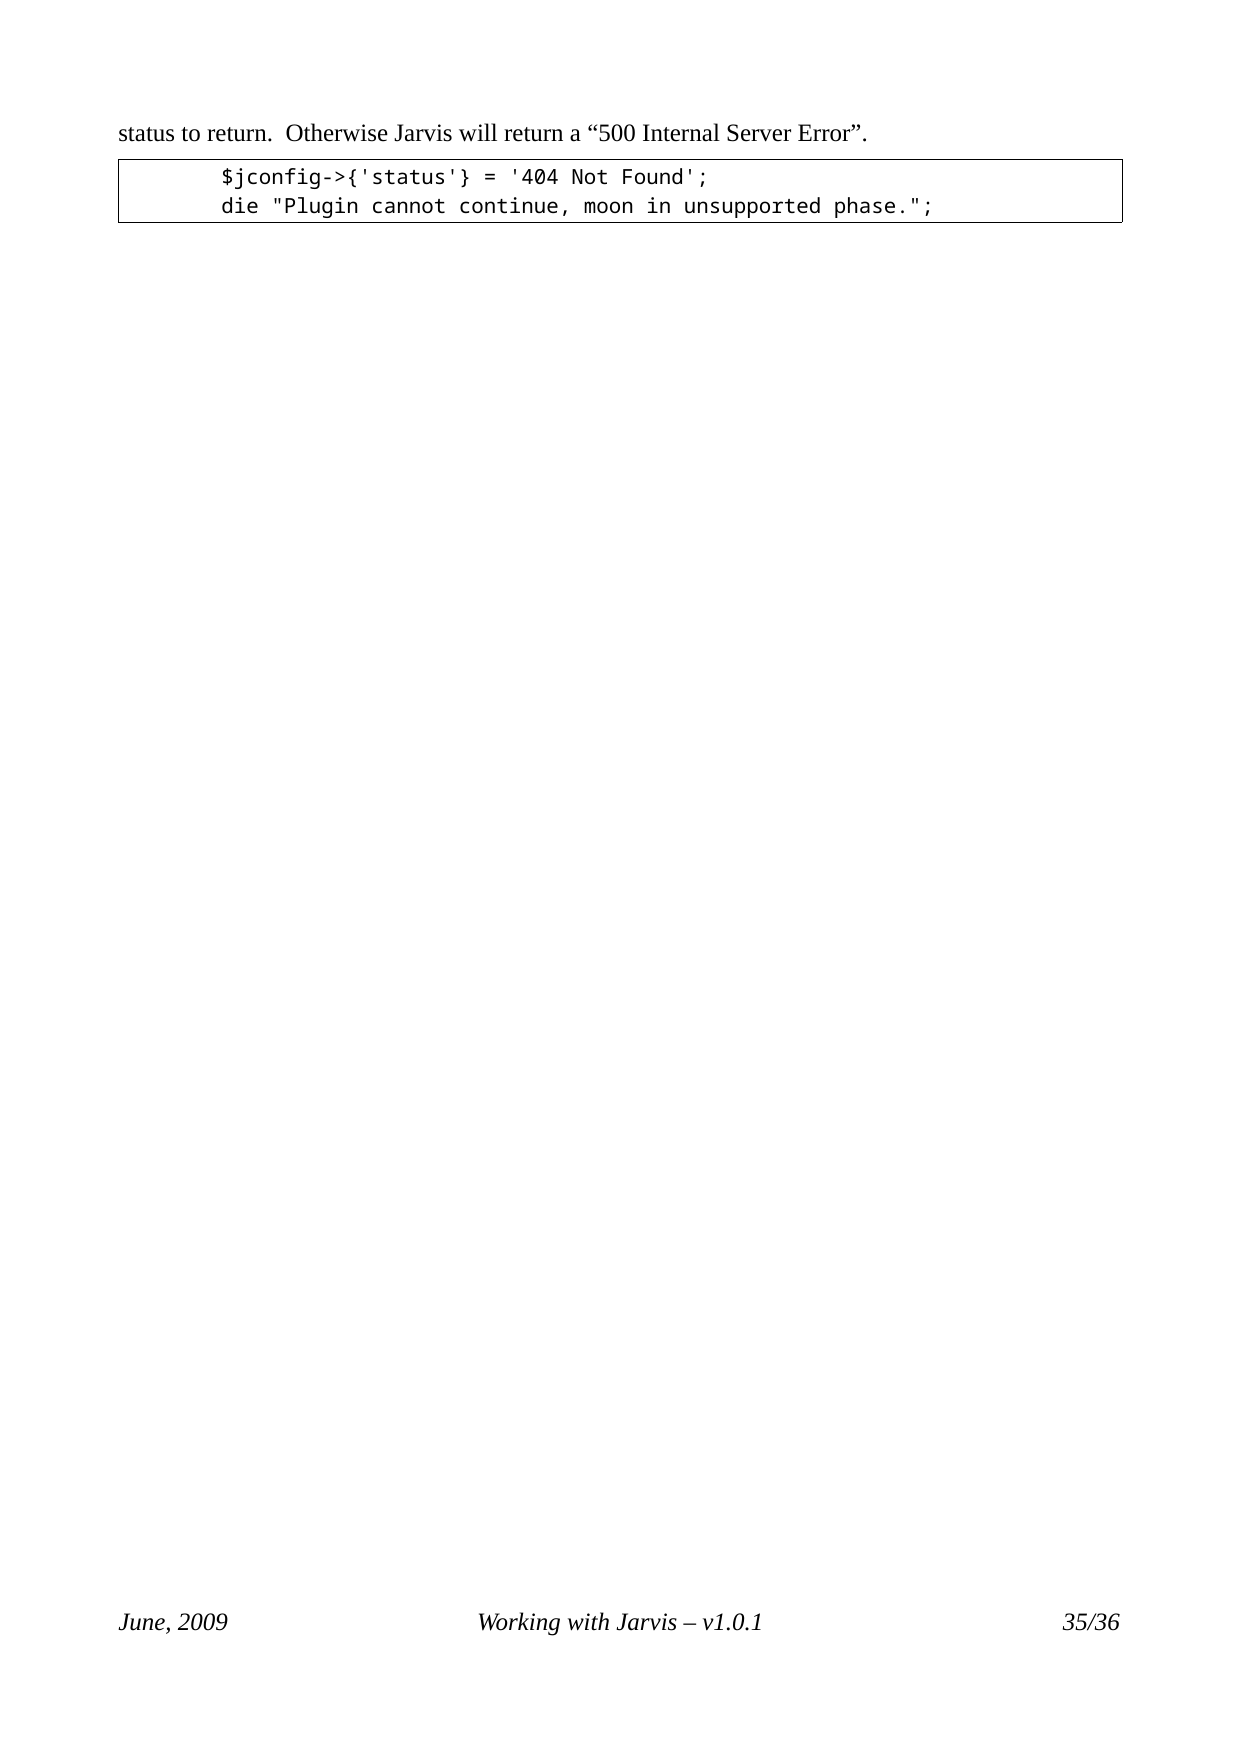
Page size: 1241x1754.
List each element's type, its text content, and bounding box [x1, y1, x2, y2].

text die "Plugin cannot continue, moon in unsupported phase."; [119, 188, 1122, 222]
text $jconfig->{'status'} = '404 Not Found'; [119, 160, 1122, 188]
text status to return. Otherwise Jarvis will return a “500 Internal Server Error”. [118, 118, 1122, 147]
